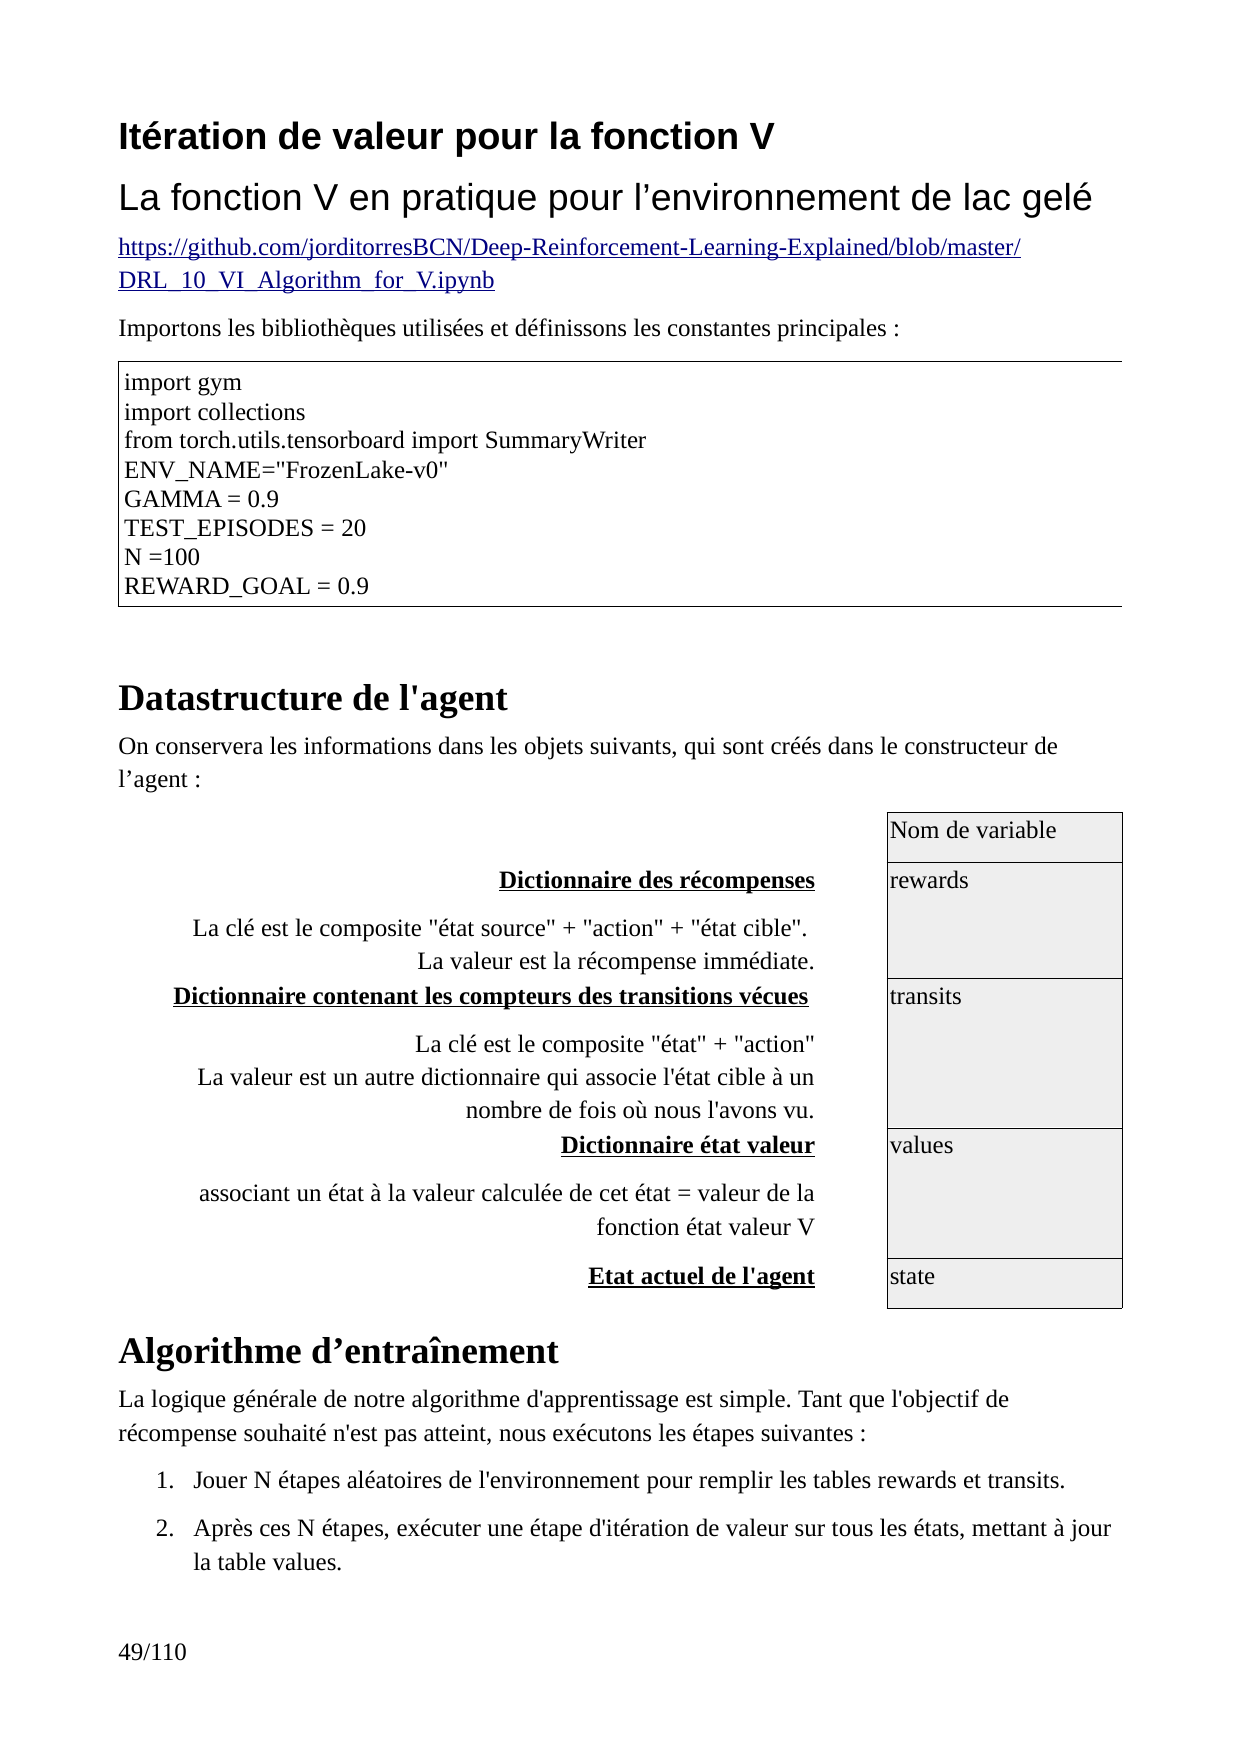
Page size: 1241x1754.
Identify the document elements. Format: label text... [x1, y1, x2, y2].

text On conservera les informations dans les objets suivants, qui sont créés dans le constructeur de l’agent : [118, 731, 1122, 793]
subtitle Itération de valeur pour la fonction V [118, 113, 1122, 157]
table_cell [815, 978, 887, 1127]
table_cell transits [888, 979, 1122, 1127]
text Importons les bibliothèques utilisées et définissons les constantes principales : [118, 313, 1122, 342]
table_cell Dictionnaire des récompenses La clé est le composite "état source" + "action" + "état cible". La valeur est la récompense immédiate. [118, 862, 815, 978]
table_header [118, 812, 815, 862]
table_cell Dictionnaire état valeur associant un état à la valeur calculée de cet état = valeur de la fonction état valeur V [118, 1128, 815, 1258]
table_cell Etat actuel de l'agent [118, 1258, 815, 1308]
table_cell [815, 1258, 887, 1308]
table_header [815, 812, 887, 862]
table_header Nom de variable [888, 813, 1122, 862]
text https://github.com/jorditorresBCN/Deep-Reinforcement-Learning-Explained/blob/master/DRL_10_VI_Algorithm_for_V.ipynb [118, 231, 1122, 294]
list Après ces N étapes, exécuter une étape d'itération de valeur sur tous les états, mettant à jour la table values. [156, 1513, 1122, 1576]
subtitle Algorithme d’entraînement [118, 1329, 1122, 1372]
table_cell [815, 1128, 887, 1258]
subtitle La fonction V en pratique pour l’environnement de lac gelé [118, 176, 1122, 219]
table_cell rewards [888, 863, 1122, 978]
list Jouer N étapes aléatoires de l'environnement pour remplir les tables rewards et transits. [156, 1465, 1122, 1494]
table_cell values [888, 1129, 1122, 1258]
table_cell [815, 862, 887, 978]
table_cell state [888, 1259, 1122, 1308]
table_cell Dictionnaire contenant les compteurs des transitions vécues La clé est le composite "état" + "action" La valeur est un autre dictionnaire qui associe l'état cible à un nombre de fois où nous l'avons vu. [118, 978, 815, 1127]
subtitle Datastructure de l'agent [118, 675, 1122, 718]
table_header import gym import collections from torch.utils.tensorboard import SummaryWriter ENV_NAME="FrozenLake-v0" GAMMA = 0.9 TEST_EPISODES = 20 N =100 REWARD_GOAL = 0.9 [119, 362, 1122, 606]
text La logique générale de notre algorithme d'apprentissage est simple. Tant que l'objectif de récompense souhaité n'est pas atteint, nous exécutons les étapes suivantes : [118, 1384, 1122, 1447]
